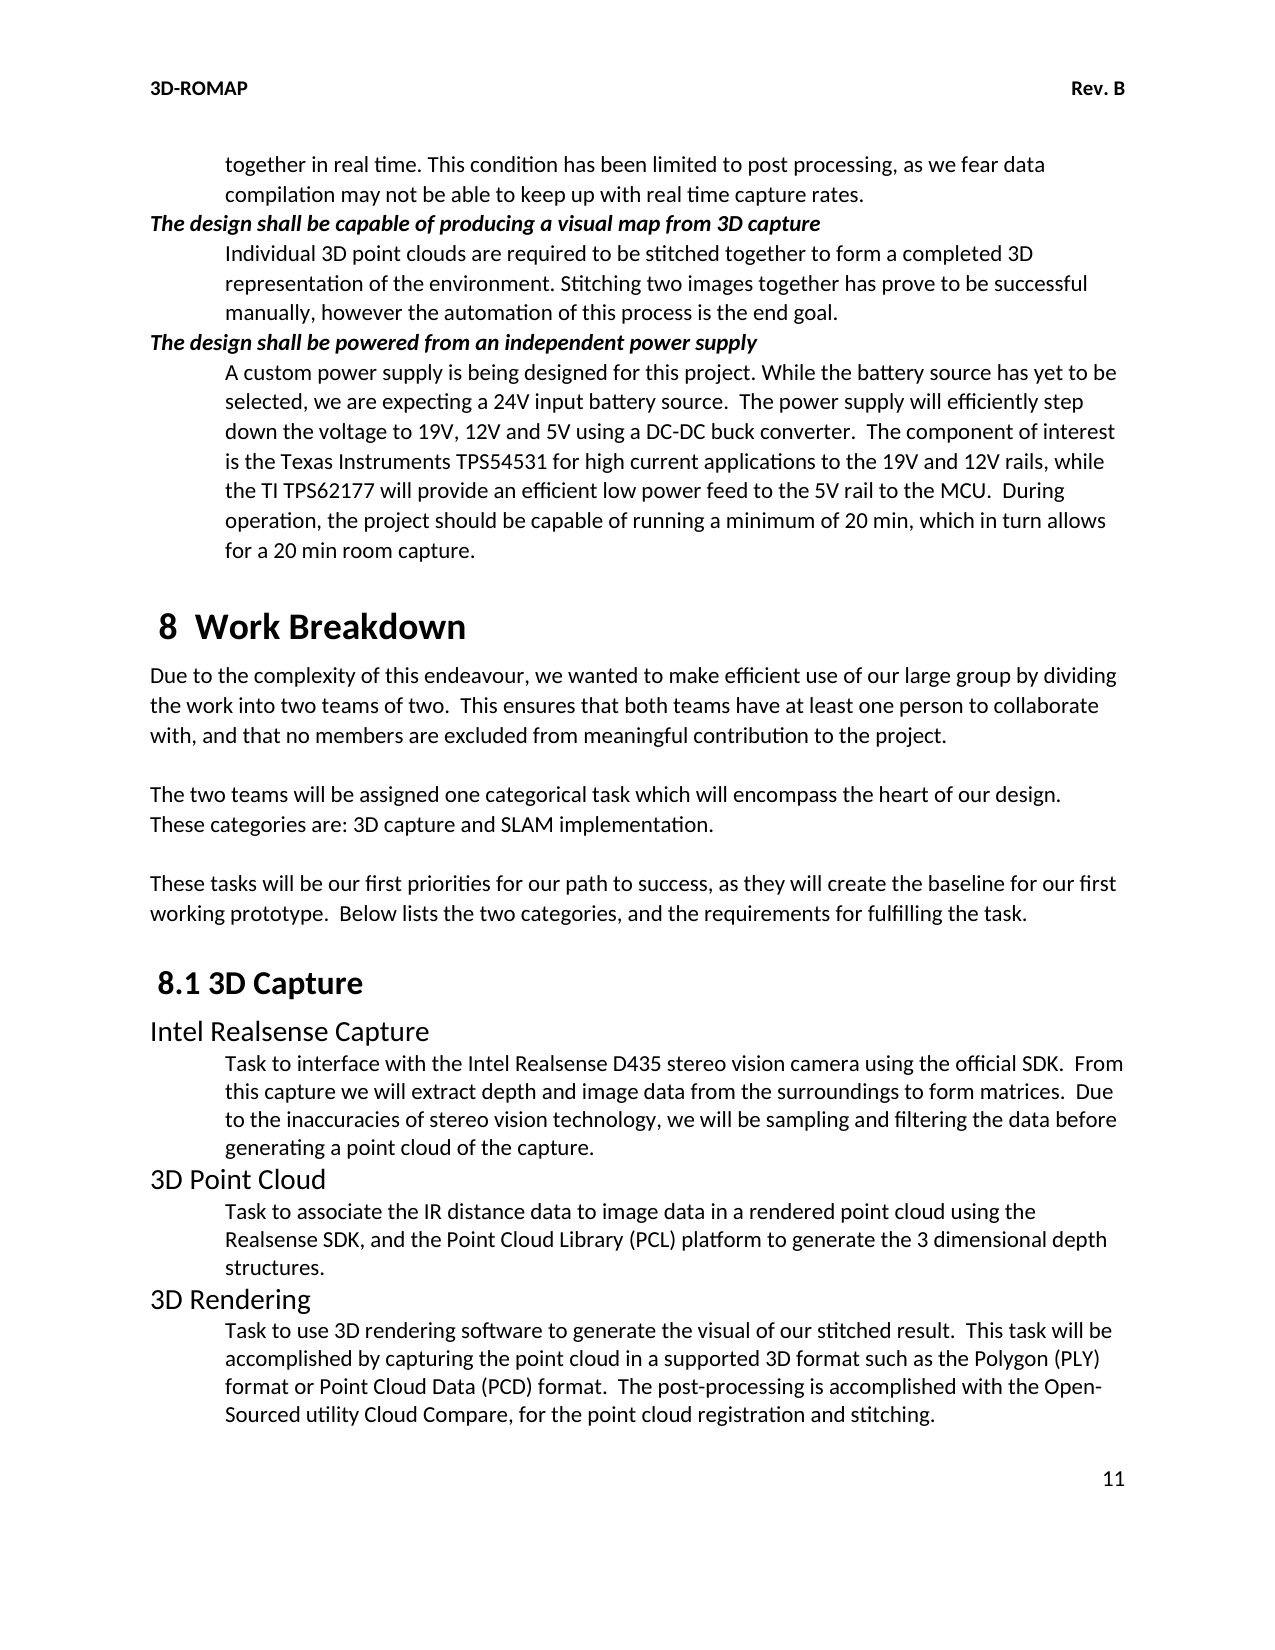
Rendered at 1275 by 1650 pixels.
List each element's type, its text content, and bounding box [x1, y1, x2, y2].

text A custom power supply is being designed for this project. While the battery source has yet to be selected, we are expecting a 24V input battery source. The power supply will efficiently step down the voltage to 19V, 12V and 5V using a DC-DC buck converter. The component of interest is the Texas Instruments TPS54531 for high current applications to the 19V and 12V rails, while the TI TPS62177 will provide an efficient low power feed to the 5V rail to the MCU. During operation, the project should be capable of running a minimum of 20 min, which in turn allows for a 20 min room capture. [225, 358, 1125, 564]
subtitle 3D Capture [150, 962, 1125, 1003]
text together in real time. This condition has been limited to post processing, as we fear data compilation may not be able to keep up with real time capture rates. [225, 150, 1125, 208]
text 3D Rendering [150, 1281, 1125, 1316]
text Intel Realsense Capture [150, 1013, 1125, 1049]
text 3D Point Cloud [150, 1161, 1125, 1197]
text Task to associate the IR distance data to image data in a rendered point cloud using the Realsense SDK, and the Point Cloud Library (PCL) platform to generate the 3 dimensional depth structures. [225, 1197, 1125, 1281]
text Individual 3D point clouds are required to be stitched together to form a completed 3D representation of the environment. Stitching two images together has prove to be successful manually, however the automation of this process is the end goal. [225, 239, 1125, 326]
text Due to the complexity of this endeavour, we wanted to make efficient use of our large group by dividing the work into two teams of two. This ensures that both teams have at least one person to collaborate with, and that no members are excluded from meaningful contribution to the project. [150, 661, 1125, 749]
text Task to use 3D rendering software to generate the visual of our stitched result. This task will be accomplished by capturing the point cloud in a supported 3D format such as the Polygon (PLY) format or Point Cloud Data (PCD) format. The post-processing is accomplished with the Open-Sourced utility Cloud Compare, for the point cloud registration and stitching. [225, 1316, 1125, 1428]
text The design shall be capable of producing a visual map from 3D capture [150, 209, 1125, 237]
text These tasks will be our first priorities for our path to success, as they will create the baseline for our first working prototype. Below lists the two categories, and the requirements for fulfilling the task. [150, 869, 1125, 927]
text The two teams will be assigned one categorical task which will encompass the heart of our design. These categories are: 3D capture and SLAM implementation. [150, 780, 1125, 838]
subtitle Work Breakdown [150, 603, 1125, 649]
text Task to interface with the Intel Realsense D435 stereo vision camera using the official SDK. From this capture we will extract depth and image data from the surroundings to form matrices. Due to the inaccuracies of stereo vision technology, we will be sampling and filtering the data before generating a point cloud of the capture. [225, 1049, 1125, 1161]
text The design shall be powered from an independent power supply [150, 328, 1125, 356]
